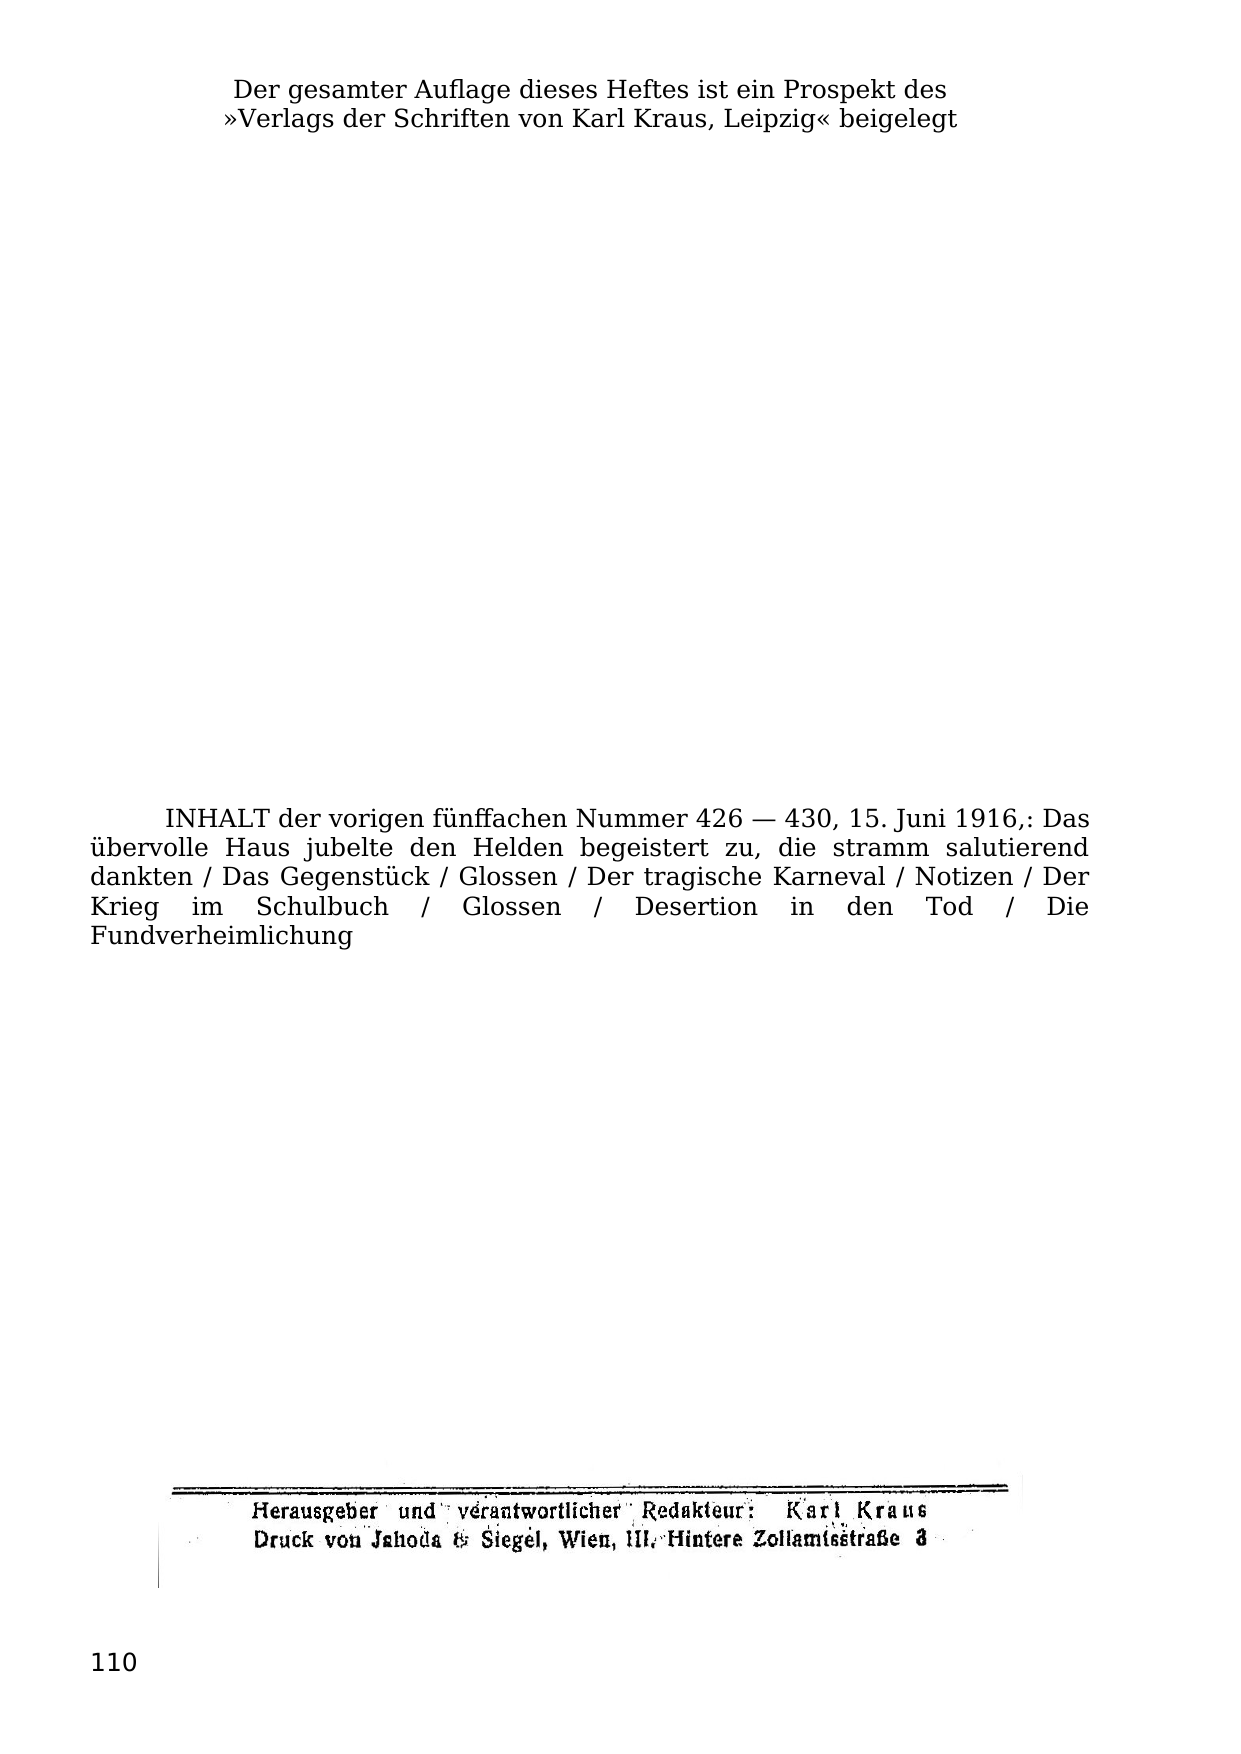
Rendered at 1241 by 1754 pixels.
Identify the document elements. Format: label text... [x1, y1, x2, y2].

picture [158, 1445, 1023, 1588]
text INHALT der vorigen fünffachen Nummer 426 — 430, 15. Juni 1916,: Das übervolle Haus jubelte den Helden begeistert zu, die stramm salutierend dankten / Das Gegenstück / Glossen / Der tragische Karneval / Notizen / Der Krieg im Schulbuch / Glossen / Desertion in den Tod / Die Fundverheimlichung [90, 804, 1091, 950]
text »Verlags der Schriften von Karl Kraus, Leipzig« beigelegt [90, 104, 1091, 133]
text Der gesamter Auflage dieses Heftes ist ein Prospekt des [90, 75, 1091, 104]
